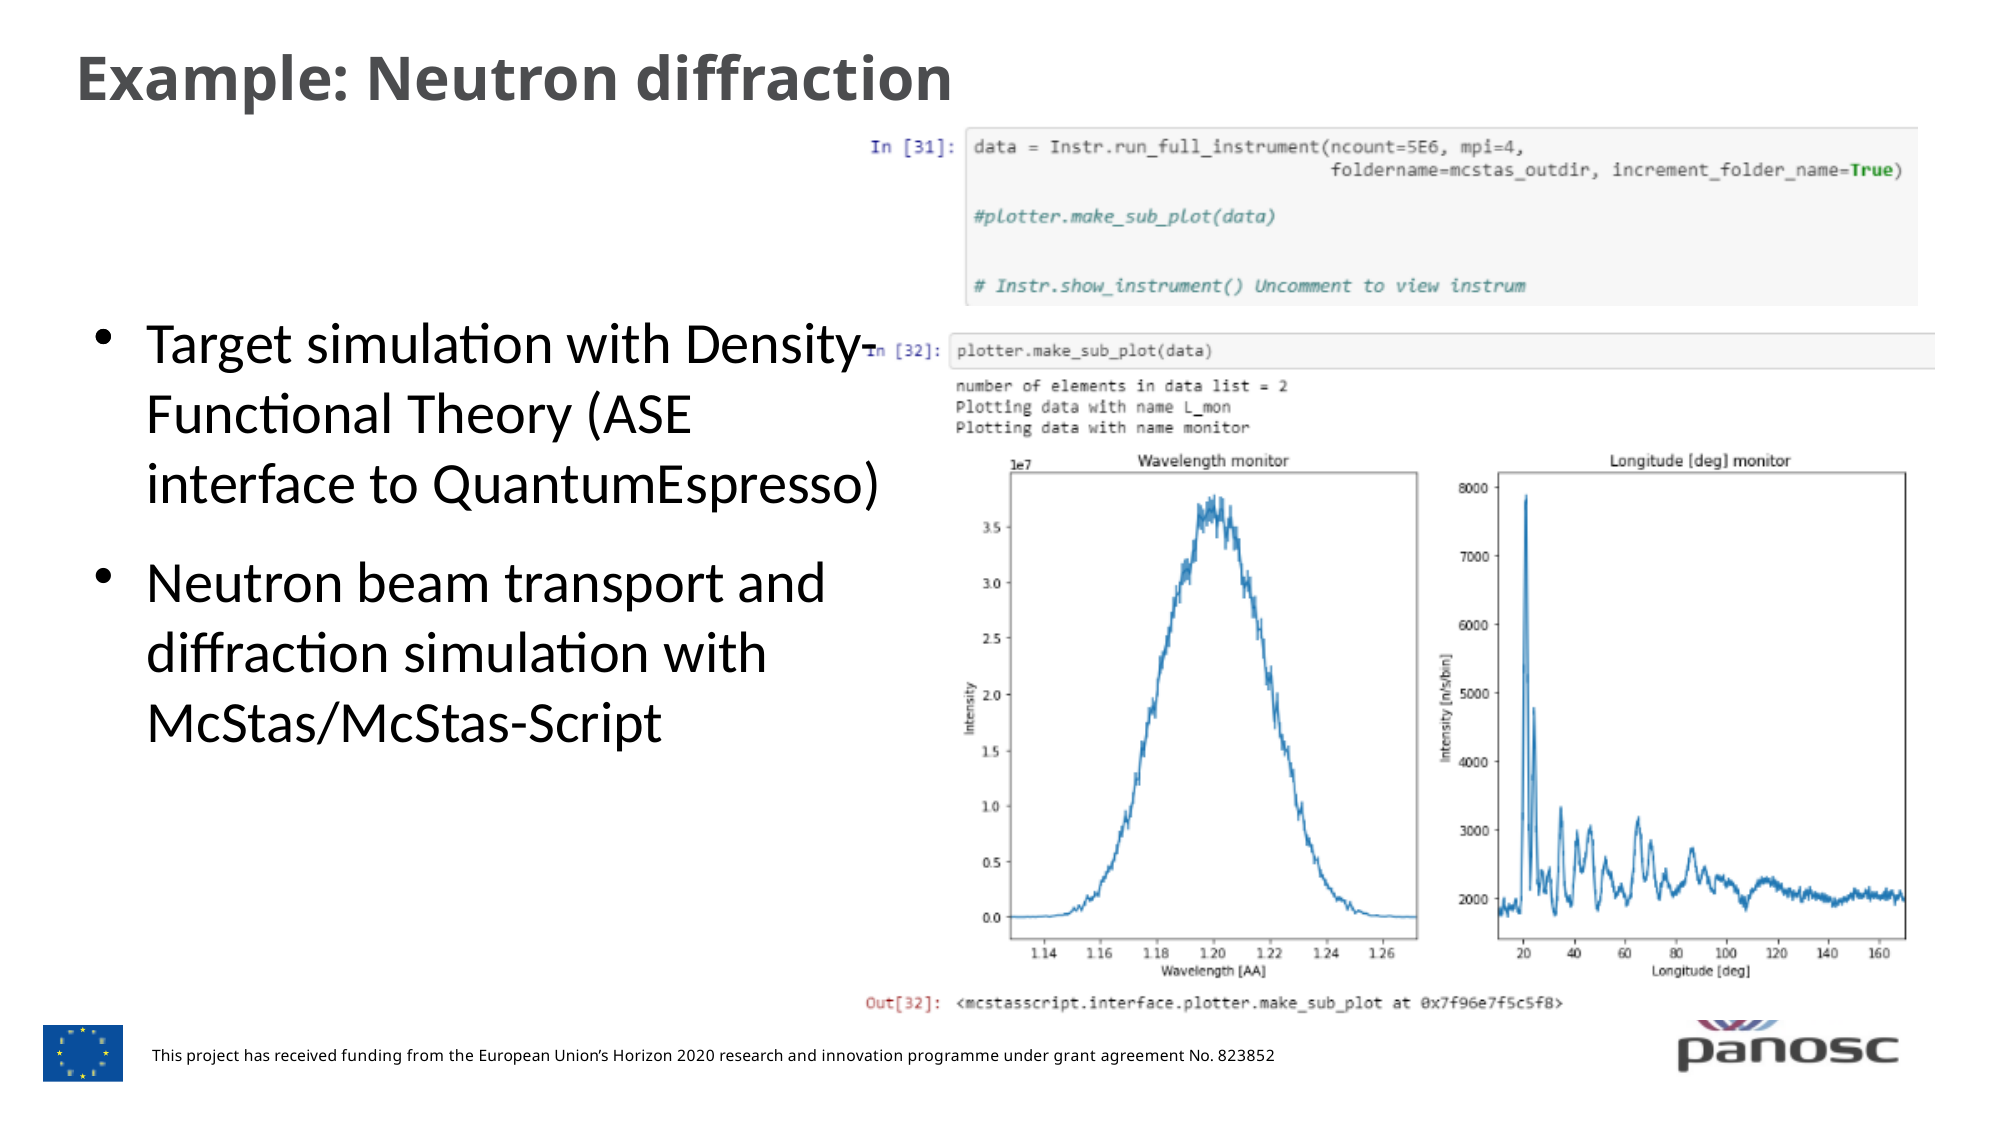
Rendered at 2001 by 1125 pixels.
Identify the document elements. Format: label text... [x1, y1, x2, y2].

text_box Target simulation with Density- Functional Theory (ASE interface to QuantumEspresso) Neutron beam transport and diffraction simulation with McStas/McStas-Script [75, 195, 887, 990]
picture [857, 119, 1918, 306]
picture [1, 328, 1999, 1125]
text_box Example: Neutron diffraction [75, 39, 1275, 113]
